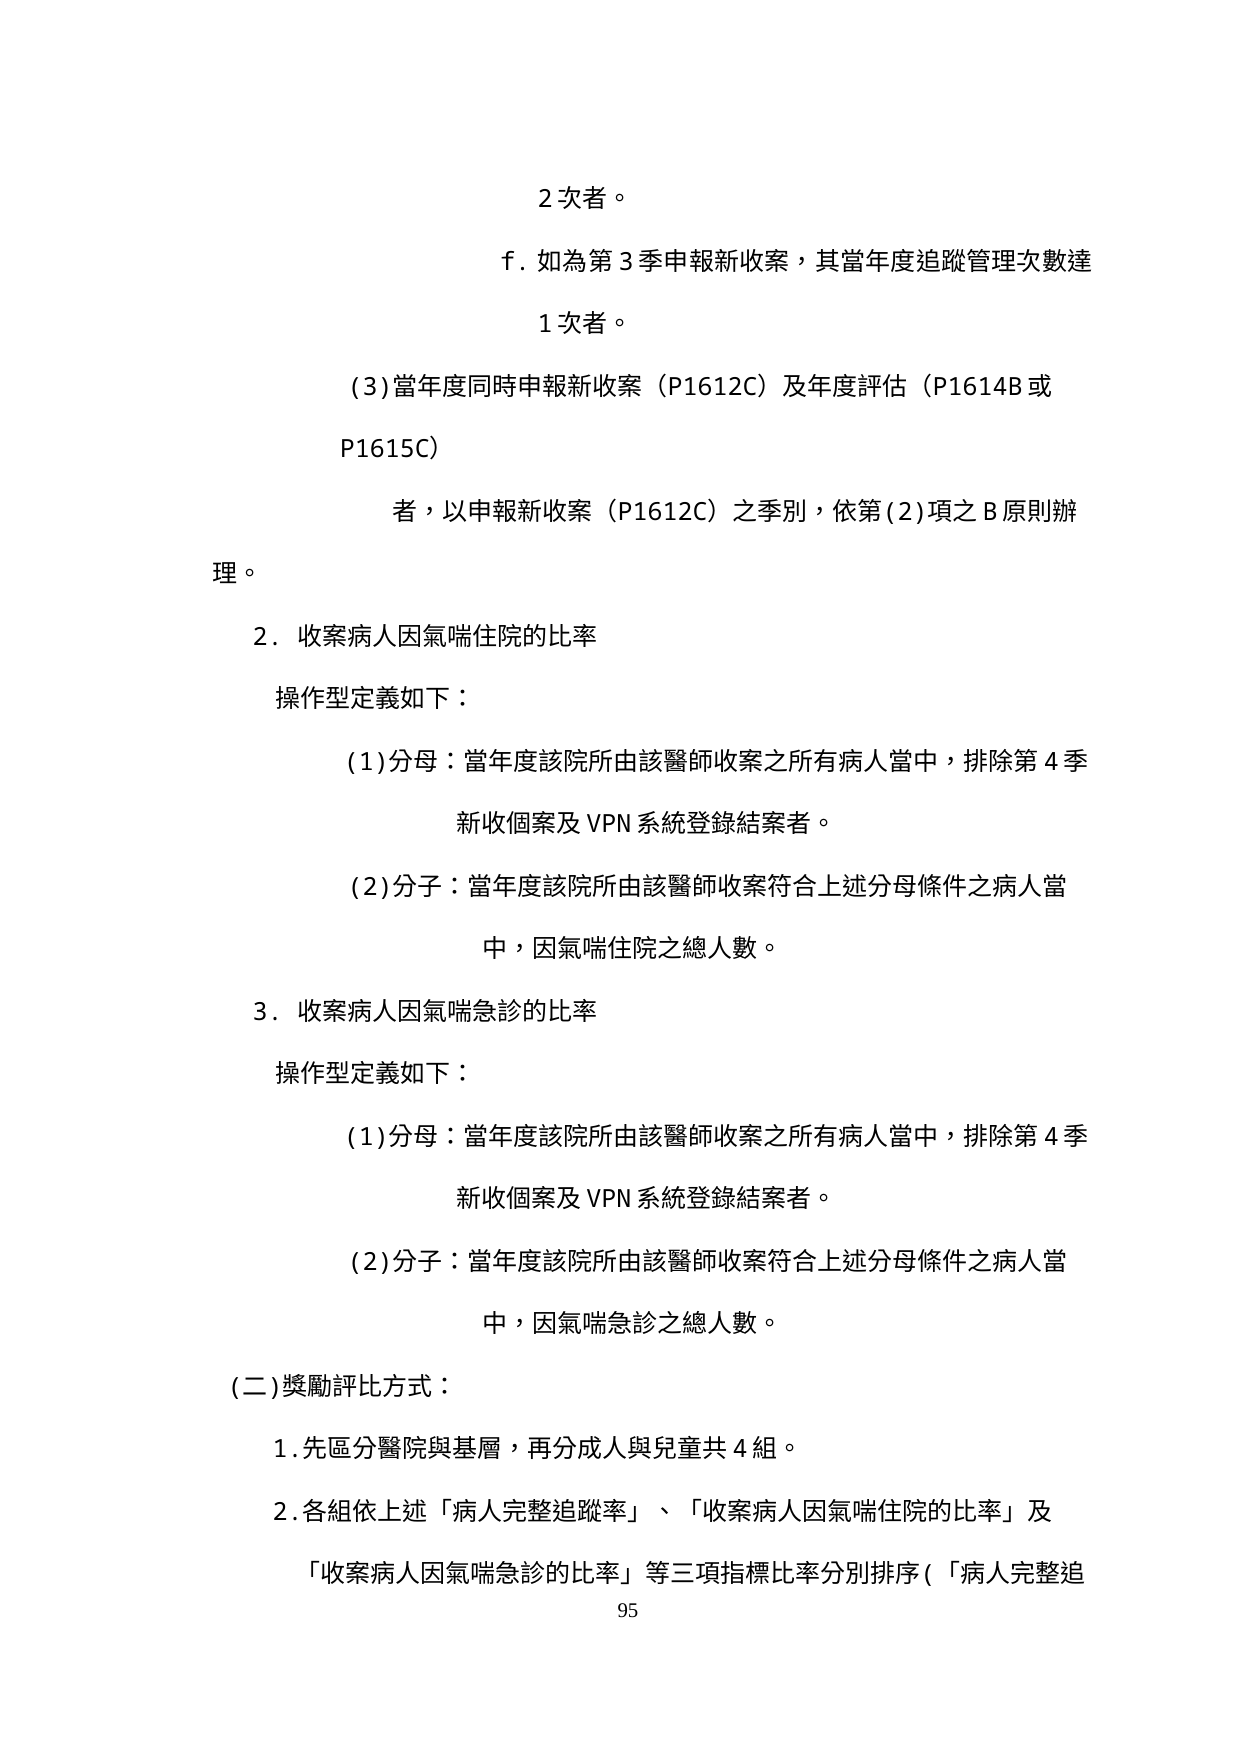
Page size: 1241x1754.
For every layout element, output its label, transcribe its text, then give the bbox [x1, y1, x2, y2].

text 2. 收案病人因氣喘住院的比率 [162, 593, 1093, 655]
text 中，因氣喘急診之總人數。 [212, 1280, 1093, 1343]
list 2次者。 [500, 155, 1093, 218]
text 者，以申報新收案（P1612C）之季別，依第(2)項之B原則辦理。 [212, 468, 1093, 593]
text 1.先區分醫院與基層，再分成人與兒童共4組。 [212, 1405, 1093, 1468]
text 3. 收案病人因氣喘急診的比率 [162, 968, 1093, 1030]
text 操作型定義如下： [162, 655, 1093, 718]
text (2)分子：當年度該院所由該醫師收案符合上述分母條件之病人當 [212, 1218, 1093, 1280]
text (1)分母：當年度該院所由該醫師收案之所有病人當中，排除第4季新收個案及VPN系統登錄結案者。 [343, 718, 1093, 843]
text 2.各組依上述「病人完整追蹤率」、「收案病人因氣喘住院的比率」及「收案病人因氣喘急診的比率」等三項指標比率分別排序(「病人完整追 [212, 1468, 1093, 1593]
text (1)分母：當年度該院所由該醫師收案之所有病人當中，排除第4季新收個案及VPN系統登錄結案者。 [343, 1093, 1093, 1218]
text 操作型定義如下： [162, 1030, 1093, 1093]
text (2)分子：當年度該院所由該醫師收案符合上述分母條件之病人當 [212, 843, 1093, 905]
text (3)當年度同時申報新收案（P1612C）及年度評估（P1614B或P1615C） [212, 343, 1093, 468]
list 如為第3季申報新收案，其當年度追蹤管理次數達1次者。 [500, 218, 1093, 343]
text (二)獎勵評比方式： [212, 1343, 1093, 1405]
text 中，因氣喘住院之總人數。 [212, 905, 1093, 968]
